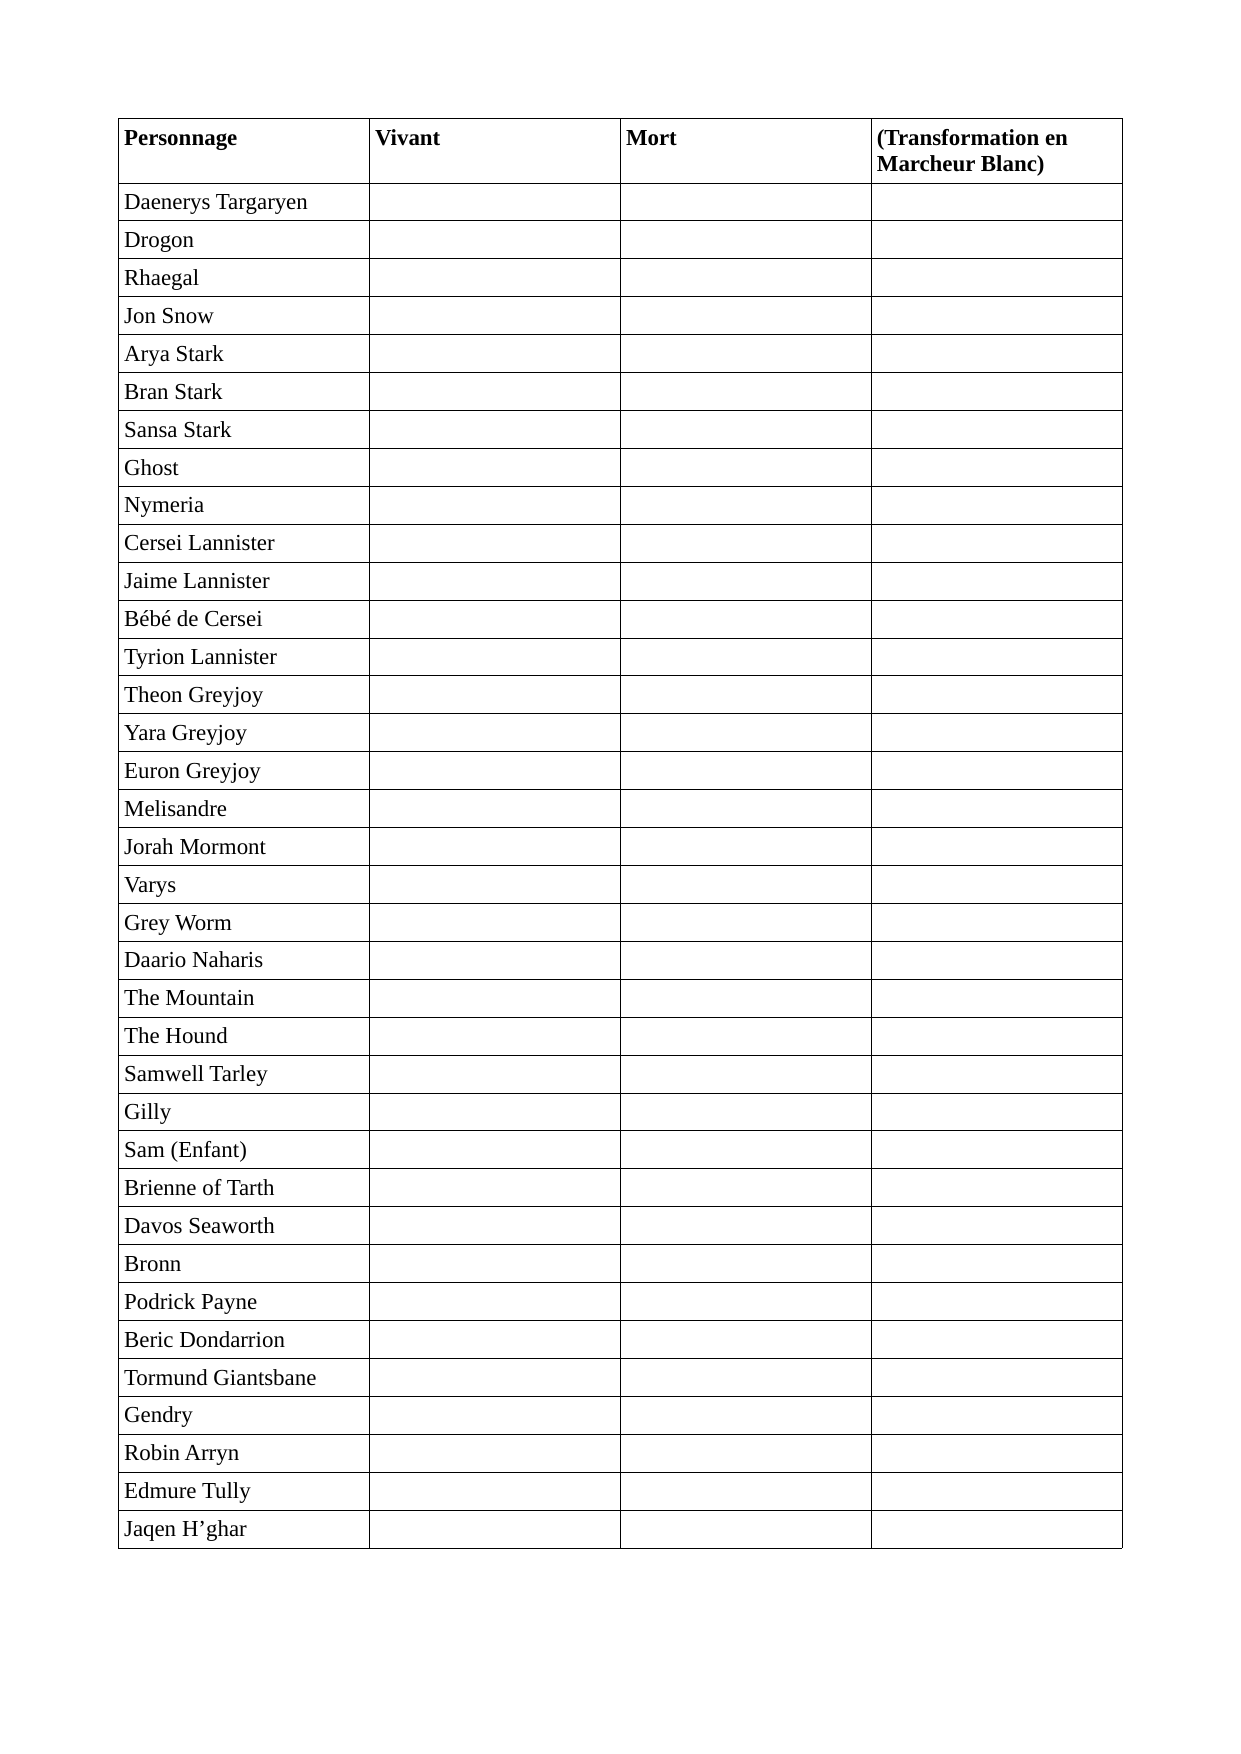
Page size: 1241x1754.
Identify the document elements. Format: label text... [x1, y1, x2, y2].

table_cell [872, 1359, 1122, 1396]
table_cell [872, 1283, 1122, 1320]
table_cell [621, 790, 871, 827]
table_cell [370, 1473, 620, 1509]
table_cell [621, 525, 871, 562]
table_cell [621, 297, 871, 334]
table_cell The Mountain [119, 980, 369, 1017]
table_cell [621, 1511, 871, 1547]
table_cell [621, 980, 871, 1017]
table_cell [872, 487, 1122, 524]
table_cell [370, 1207, 620, 1244]
table_cell Arya Stark [119, 335, 369, 372]
table_header Personnage [119, 119, 369, 182]
table_cell Samwell Tarley [119, 1056, 369, 1092]
table_cell [621, 904, 871, 941]
table_cell [370, 411, 620, 448]
table_cell [621, 487, 871, 524]
table_cell [872, 1169, 1122, 1206]
table_cell [872, 866, 1122, 903]
table_cell [370, 487, 620, 524]
table_cell Jorah Mormont [119, 828, 369, 865]
table_cell [370, 1131, 620, 1168]
table_cell Bébé de Cersei [119, 601, 369, 637]
table_cell [872, 790, 1122, 827]
table_cell [621, 1094, 871, 1130]
table_cell [872, 1131, 1122, 1168]
table_cell [872, 828, 1122, 865]
table_cell Cersei Lannister [119, 525, 369, 562]
table_cell The Hound [119, 1018, 369, 1054]
table_cell Sam (Enfant) [119, 1131, 369, 1168]
table_cell [872, 449, 1122, 486]
table_cell [370, 1283, 620, 1320]
table_cell [370, 221, 620, 258]
table_cell Jaqen H’ghar [119, 1511, 369, 1547]
table_cell [872, 752, 1122, 789]
table_cell [872, 714, 1122, 751]
table_cell Yara Greyjoy [119, 714, 369, 751]
table_cell [370, 828, 620, 865]
table_cell [370, 1018, 620, 1054]
table_cell [370, 752, 620, 789]
table_cell [872, 676, 1122, 713]
table_cell [872, 335, 1122, 372]
table_cell [621, 1473, 871, 1509]
table_cell Edmure Tully [119, 1473, 369, 1509]
table_cell [872, 980, 1122, 1017]
table_cell Podrick Payne [119, 1283, 369, 1320]
table_cell [872, 1207, 1122, 1244]
table_cell [370, 1397, 620, 1434]
table_cell Brienne of Tarth [119, 1169, 369, 1206]
table_cell [370, 676, 620, 713]
table_cell [621, 1359, 871, 1396]
table_cell [370, 904, 620, 941]
table_cell [872, 942, 1122, 979]
table_cell [621, 942, 871, 979]
table_cell [872, 373, 1122, 410]
table_cell [621, 601, 871, 637]
table_cell [872, 1473, 1122, 1509]
table_cell Jon Snow [119, 297, 369, 334]
table_cell Bronn [119, 1245, 369, 1282]
table_cell [370, 373, 620, 410]
table_cell [621, 1245, 871, 1282]
table_cell Daario Naharis [119, 942, 369, 979]
table_cell [370, 1321, 620, 1358]
table_cell [872, 1397, 1122, 1434]
table_cell [370, 980, 620, 1017]
table_cell [621, 1169, 871, 1206]
table_cell [621, 411, 871, 448]
table_cell [370, 790, 620, 827]
table_cell [872, 904, 1122, 941]
table_cell Davos Seaworth [119, 1207, 369, 1244]
table_cell Gilly [119, 1094, 369, 1130]
table_cell [621, 828, 871, 865]
table_cell Ghost [119, 449, 369, 486]
table_cell [621, 1131, 871, 1168]
table_cell Tyrion Lannister [119, 639, 369, 675]
table_cell Sansa Stark [119, 411, 369, 448]
table_cell Beric Dondarrion [119, 1321, 369, 1358]
table_cell [370, 866, 620, 903]
table_cell [621, 1207, 871, 1244]
table_cell Daenerys Targaryen [119, 184, 369, 220]
table_cell Euron Greyjoy [119, 752, 369, 789]
table_cell [370, 1511, 620, 1547]
table_cell Tormund Giantsbane [119, 1359, 369, 1396]
table_cell [621, 335, 871, 372]
table_header Vivant [370, 119, 620, 182]
table_cell Robin Arryn [119, 1435, 369, 1472]
table_cell [621, 449, 871, 486]
table_cell [370, 563, 620, 599]
table_cell [370, 1435, 620, 1472]
table_cell Melisandre [119, 790, 369, 827]
table_cell [370, 639, 620, 675]
table_cell [872, 411, 1122, 448]
table_cell [872, 1435, 1122, 1472]
table_cell [370, 1359, 620, 1396]
table_cell [621, 752, 871, 789]
table_cell [621, 221, 871, 258]
table_cell Grey Worm [119, 904, 369, 941]
table_cell [370, 601, 620, 637]
table_cell [370, 1094, 620, 1130]
table_cell [872, 221, 1122, 258]
table_cell [370, 942, 620, 979]
table_cell [872, 259, 1122, 296]
table_cell [621, 676, 871, 713]
table_cell Rhaegal [119, 259, 369, 296]
table_cell [370, 184, 620, 220]
table_cell [370, 449, 620, 486]
table_cell [370, 714, 620, 751]
table_cell [370, 1169, 620, 1206]
table_cell Bran Stark [119, 373, 369, 410]
table_cell Jaime Lannister [119, 563, 369, 599]
table_cell [621, 373, 871, 410]
table_cell [370, 335, 620, 372]
table_cell [370, 297, 620, 334]
table_cell [872, 1018, 1122, 1054]
table_cell [621, 1397, 871, 1434]
table_cell [872, 297, 1122, 334]
table_cell [872, 1321, 1122, 1358]
table_cell [872, 1056, 1122, 1092]
table_cell Varys [119, 866, 369, 903]
table_cell Gendry [119, 1397, 369, 1434]
table_header Mort [621, 119, 871, 182]
table_cell [621, 563, 871, 599]
table_cell [872, 563, 1122, 599]
table_cell [621, 184, 871, 220]
table_cell [621, 866, 871, 903]
table_cell Drogon [119, 221, 369, 258]
table_cell [872, 525, 1122, 562]
table_cell [370, 259, 620, 296]
table_cell [872, 639, 1122, 675]
table_header (Transformation en Marcheur Blanc) [872, 119, 1122, 182]
table_cell [621, 1283, 871, 1320]
table_cell [872, 601, 1122, 637]
table_cell [621, 714, 871, 751]
table_cell [370, 525, 620, 562]
table_cell [621, 639, 871, 675]
table_cell [621, 1056, 871, 1092]
table_cell [370, 1245, 620, 1282]
table_cell [621, 1435, 871, 1472]
table_cell [872, 1245, 1122, 1282]
table_cell [872, 1094, 1122, 1130]
table_cell [872, 184, 1122, 220]
table_cell [872, 1511, 1122, 1547]
table_cell [621, 259, 871, 296]
table_cell [370, 1056, 620, 1092]
table_cell [621, 1321, 871, 1358]
table_cell Theon Greyjoy [119, 676, 369, 713]
table_cell Nymeria [119, 487, 369, 524]
table_cell [621, 1018, 871, 1054]
